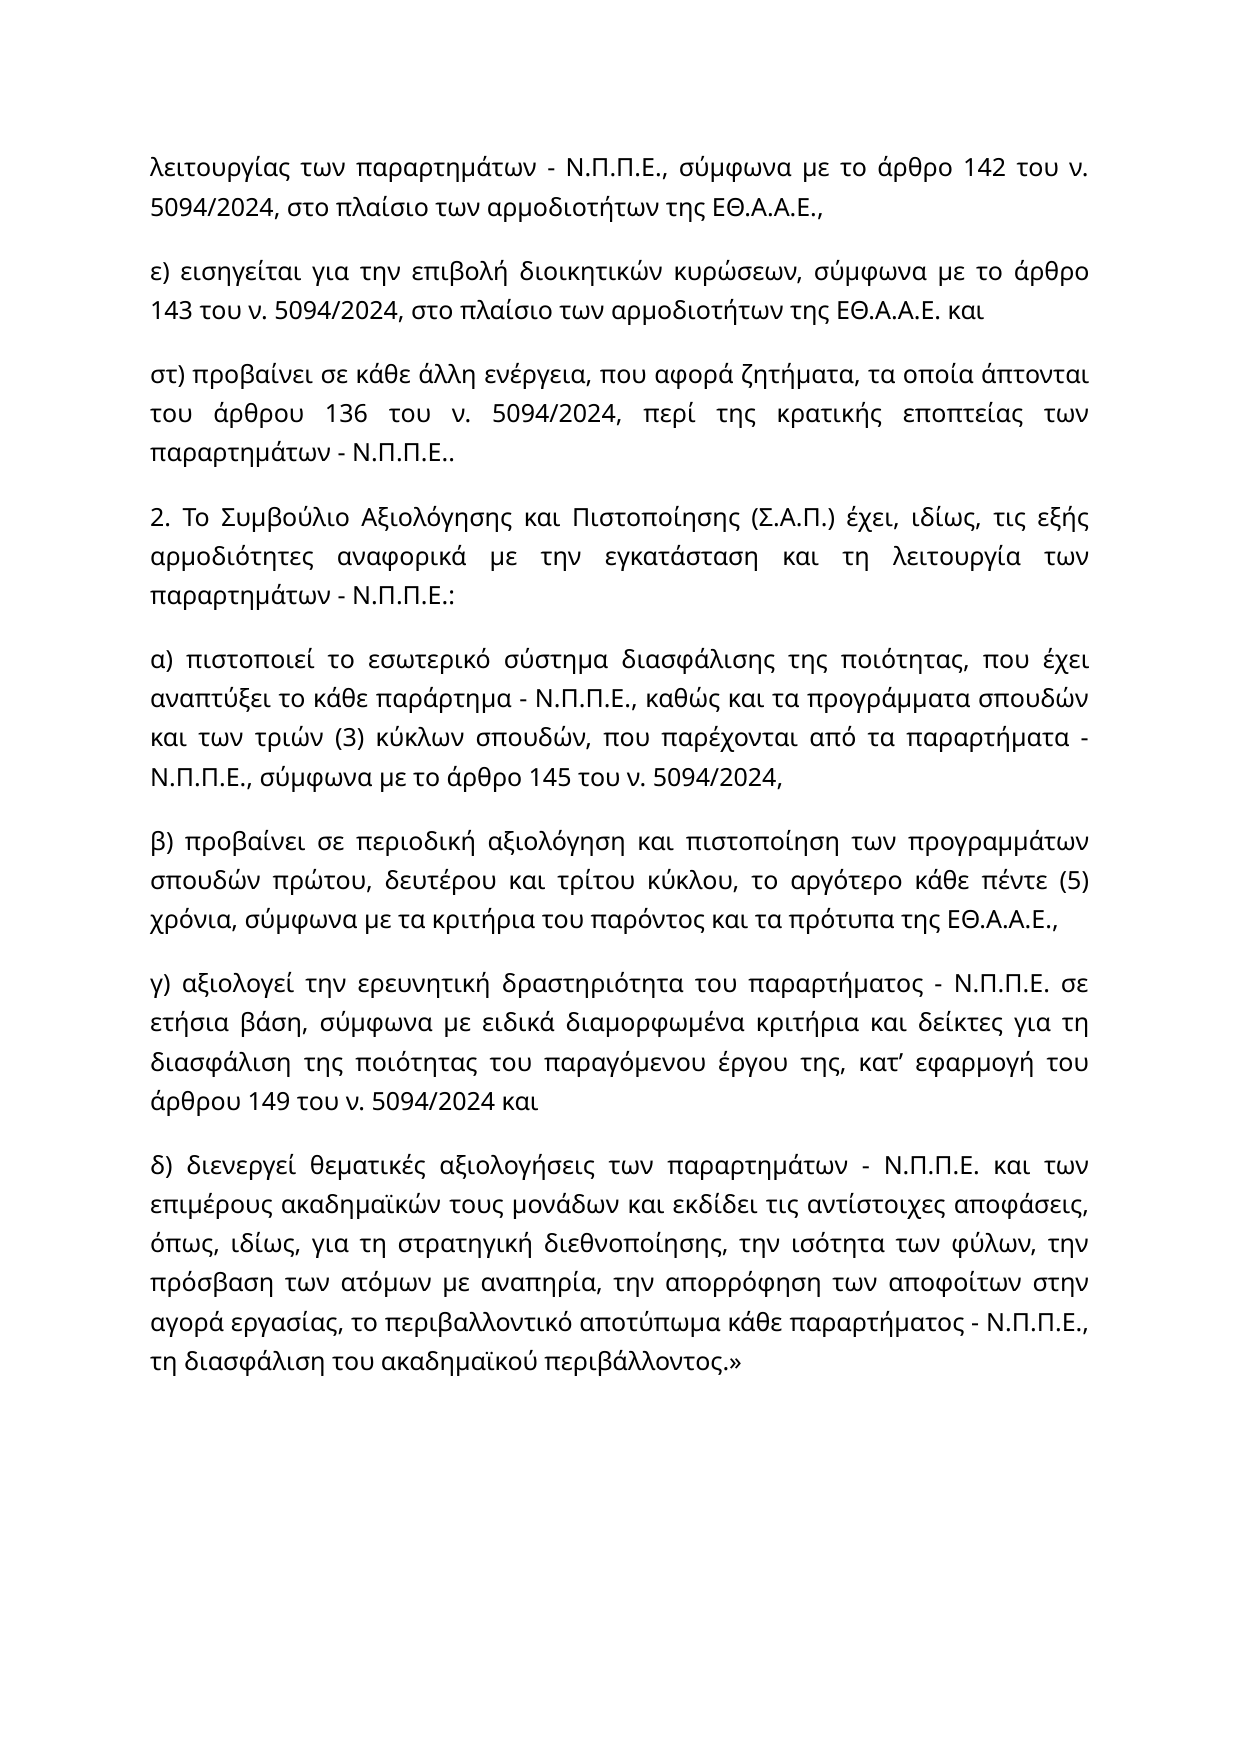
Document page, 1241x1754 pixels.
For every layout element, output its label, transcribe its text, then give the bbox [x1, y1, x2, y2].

text στ) προβαίνει σε κάθε άλλη ενέργεια, που αφορά ζητήματα, τα οποία άπτονται του άρθρου 136 του ν. 5094/2024, περί της κρατικής εποπτείας των παραρτημάτων - Ν.Π.Π.Ε.. [150, 357, 1090, 469]
text ε) εισηγείται για την επιβολή διοικητικών κυρώσεων, σύμφωνα με το άρθρο 143 του ν. 5094/2024, στο πλαίσιο των αρμοδιοτήτων της ΕΘ.Α.Α.Ε. και [150, 253, 1090, 327]
text α) πιστοποιεί το εσωτερικό σύστημα διασφάλισης της ποιότητας, που έχει αναπτύξει το κάθε παράρτημα - Ν.Π.Π.Ε., καθώς και τα προγράμματα σπουδών και των τριών (3) κύκλων σπουδών, που παρέχονται από τα παραρτήματα - Ν.Π.Π.Ε., σύμφωνα με το άρθρο 145 του ν. 5094/2024, [150, 642, 1090, 793]
text γ) αξιολογεί την ερευνητική δραστηριότητα του παραρτήματος - Ν.Π.Π.Ε. σε ετήσια βάση, σύμφωνα με ειδικά διαμορφωμένα κριτήρια και δείκτες για τη διασφάλιση της ποιότητας του παραγόμενου έργου της, κατ’ εφαρμογή του άρθρου 149 του ν. 5094/2024 και [150, 966, 1090, 1117]
text λειτουργίας των παραρτημάτων - Ν.Π.Π.Ε., σύμφωνα με το άρθρο 142 του ν. 5094/2024, στο πλαίσιο των αρμοδιοτήτων της ΕΘ.Α.Α.Ε., [150, 150, 1090, 223]
text 2. Το Συμβούλιο Αξιολόγησης και Πιστοποίησης (Σ.Α.Π.) έχει, ιδίως, τις εξής αρμοδιότητες αναφορικά με την εγκατάσταση και τη λειτουργία των παραρτημάτων - Ν.Π.Π.Ε.: [150, 499, 1090, 612]
text β) προβαίνει σε περιοδική αξιολόγηση και πιστοποίηση των προγραμμάτων σπουδών πρώτου, δευτέρου και τρίτου κύκλου, το αργότερο κάθε πέντε (5) χρόνια, σύμφωνα με τα κριτήρια του παρόντος και τα πρότυπα της ΕΘ.Α.Α.Ε., [150, 823, 1090, 936]
text δ) διενεργεί θεματικές αξιολογήσεις των παραρτημάτων - Ν.Π.Π.Ε. και των επιμέρους ακαδημαϊκών τους μονάδων και εκδίδει τις αντίστοιχες αποφάσεις, όπως, ιδίως, για τη στρατηγική διεθνοποίησης, την ισότητα των φύλων, την πρόσβαση των ατόμων με αναπηρία, την απορρόφηση των αποφοίτων στην αγορά εργασίας, το περιβαλλοντικό αποτύπωμα κάθε παραρτήματος - Ν.Π.Π.Ε., τη διασφάλιση του ακαδημαϊκού περιβάλλοντος.» [150, 1147, 1090, 1377]
